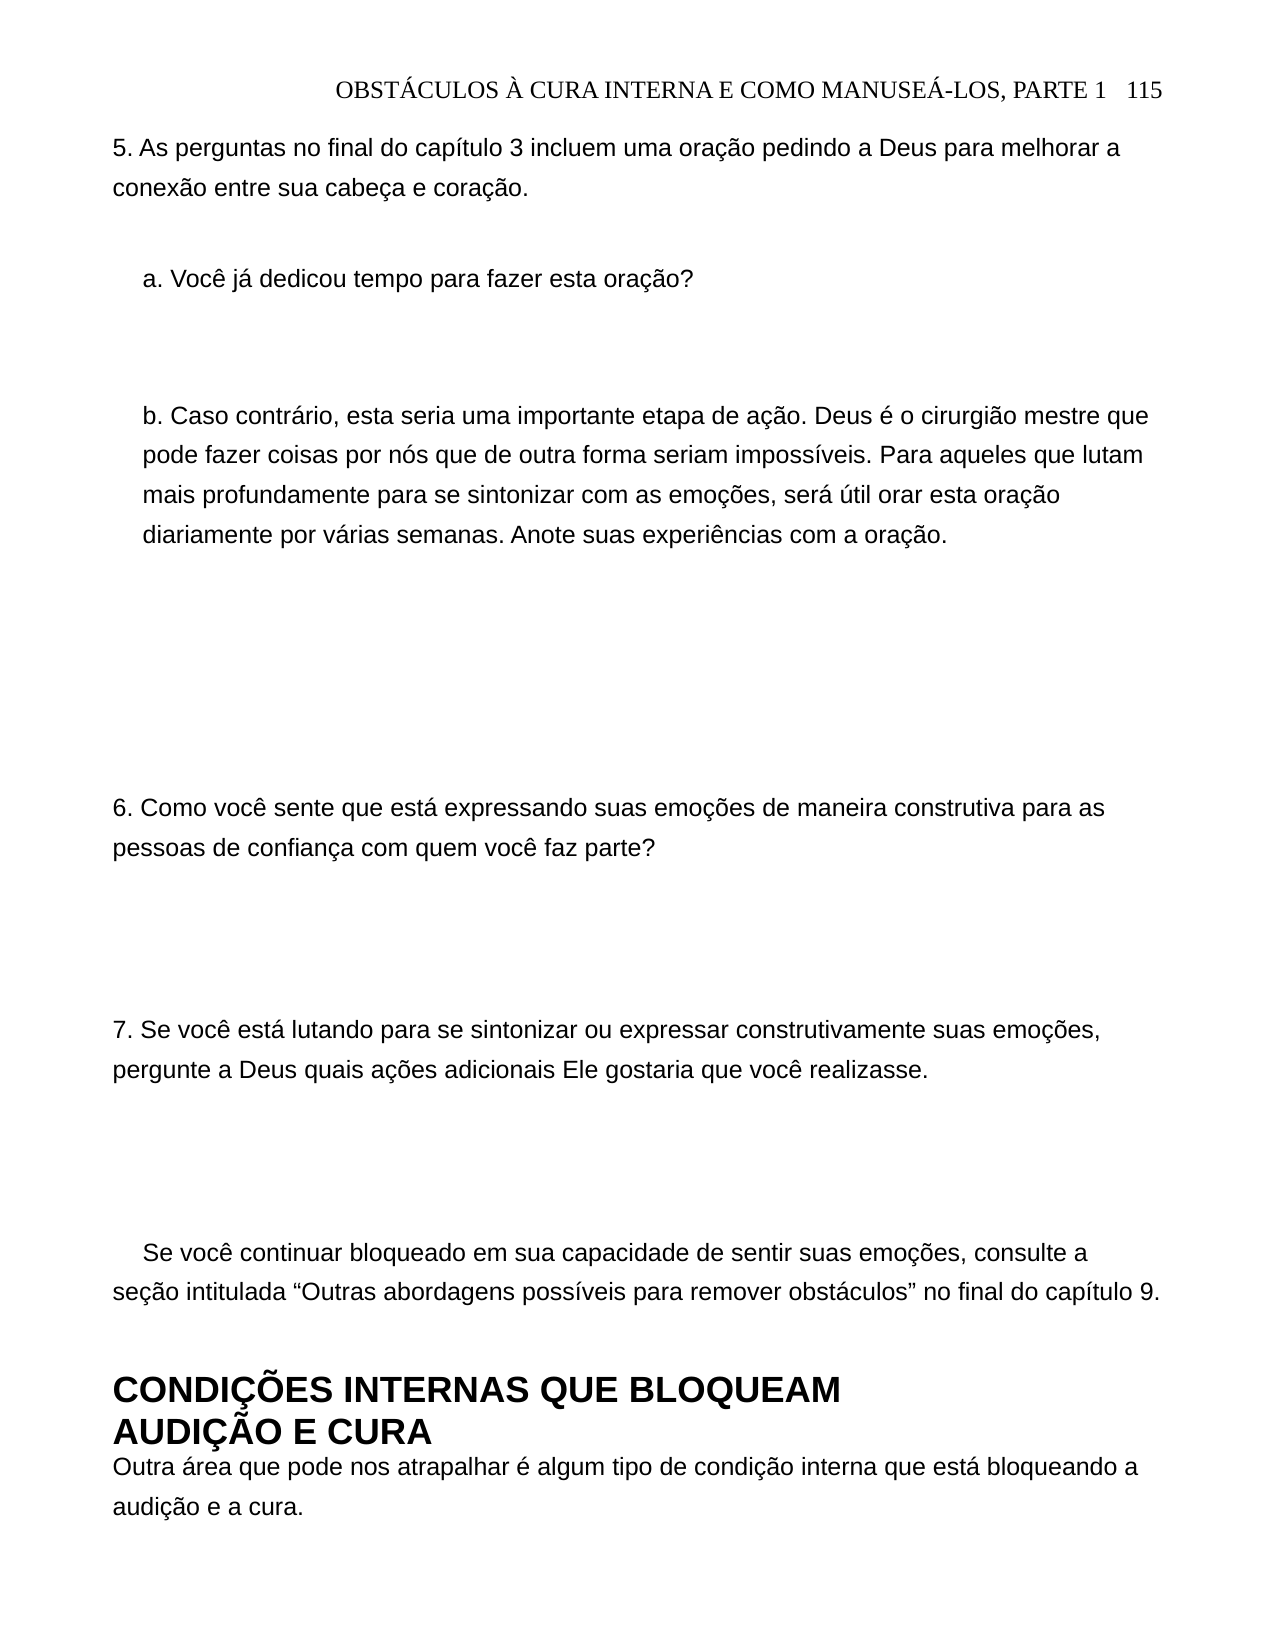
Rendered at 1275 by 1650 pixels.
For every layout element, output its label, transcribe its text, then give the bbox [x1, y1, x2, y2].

text Se você continuar bloqueado em sua capacidade de sentir suas emoções, consulte a seção intitulada “Outras abordagens possíveis para remover obstáculos” no final do capítulo 9. [112, 1238, 1162, 1306]
subtitle AUDIÇÃO E CURA [112, 1410, 1162, 1452]
text 7. Se você está lutando para se sintonizar ou expressar construtivamente suas emoções, pergunte a Deus quais ações adicionais Ele gostaria que você realizasse. [112, 1016, 1162, 1084]
text 6. Como você sente que está expressando suas emoções de maneira construtiva para as pessoas de confiança com quem você faz parte? [112, 793, 1162, 862]
subtitle CONDIÇÕES INTERNAS QUE BLOQUEAM [112, 1368, 1162, 1410]
text b. Caso contrário, esta seria uma importante etapa de ação. Deus é o cirurgião mestre que pode fazer coisas por nós que de outra forma seriam impossíveis. Para aqueles que lutam mais profundamente para se sintonizar com as emoções, será útil orar esta oração diariamente por várias semanas. Anote suas experiências com a oração. [142, 401, 1162, 548]
text 5. As perguntas no final do capítulo 3 incluem uma oração pedindo a Deus para melhorar a conexão entre sua cabeça e coração. [112, 133, 1162, 202]
text a. Você já dedicou tempo para fazer esta oração? [112, 264, 1162, 293]
text Outra área que pode nos atrapalhar é algum tipo de condição interna que está bloqueando a audição e a cura. [112, 1452, 1162, 1521]
